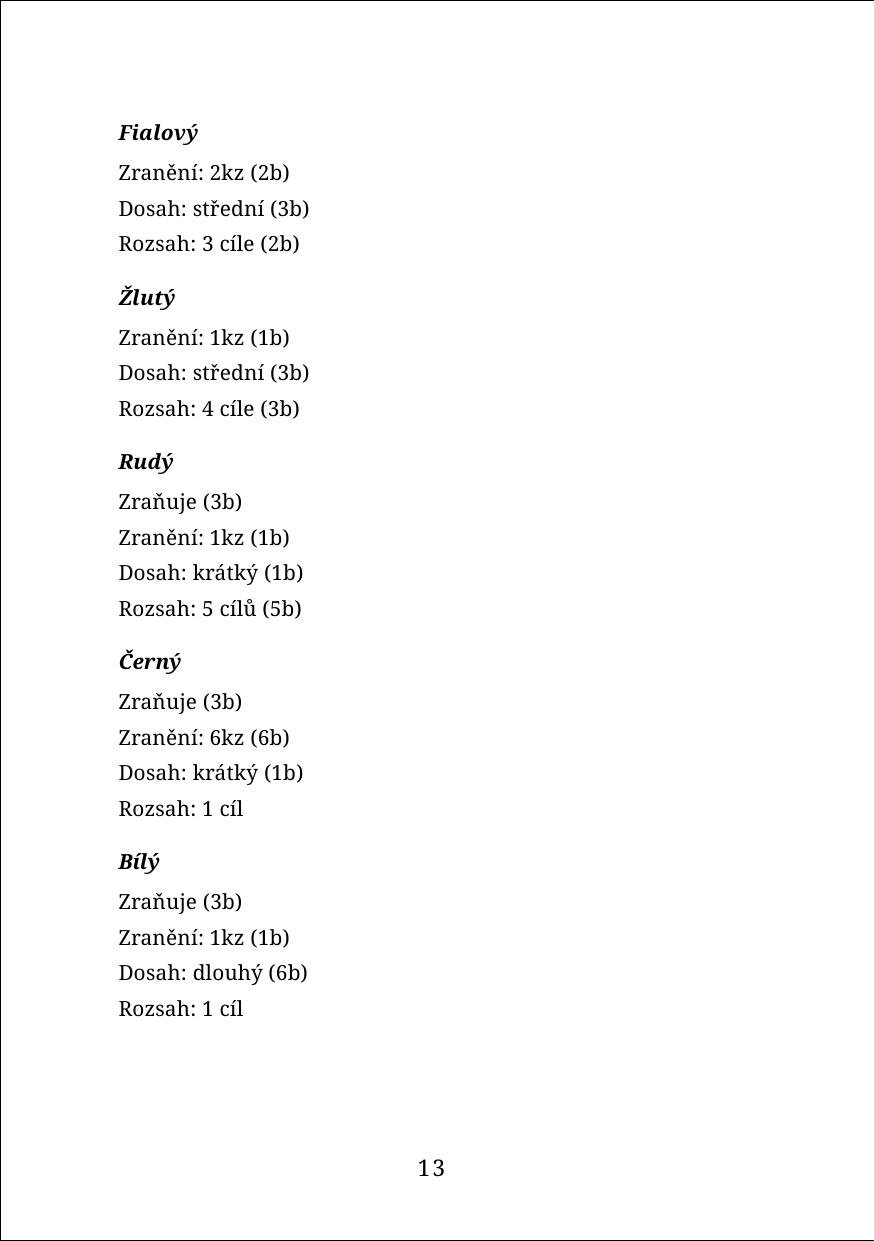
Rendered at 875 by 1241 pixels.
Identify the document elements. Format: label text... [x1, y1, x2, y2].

text Zranění: 2kz (2b) Dosah: střední (3b) Rozsah: 3 cíle (2b) [118, 158, 756, 258]
subtitle Rudý [118, 447, 756, 476]
text Zranění: 1kz (1b) Dosah: střední (3b) Rozsah: 4 cíle (3b) [118, 323, 756, 422]
subtitle Černý [118, 647, 756, 676]
subtitle Bílý [118, 847, 756, 876]
text Zraňuje (3b) Zranění: 6kz (6b) Dosah: krátký (1b) Rozsah: 1 cíl [118, 687, 756, 822]
text Zraňuje (3b) Zranění: 1kz (1b) Dosah: dlouhý (6b) Rozsah: 1 cíl [118, 887, 756, 1022]
subtitle Fialový [118, 118, 756, 147]
text Zraňuje (3b) Zranění: 1kz (1b) Dosah: krátký (1b) Rozsah: 5 cílů (5b) [118, 487, 756, 622]
subtitle Žlutý [118, 283, 756, 311]
